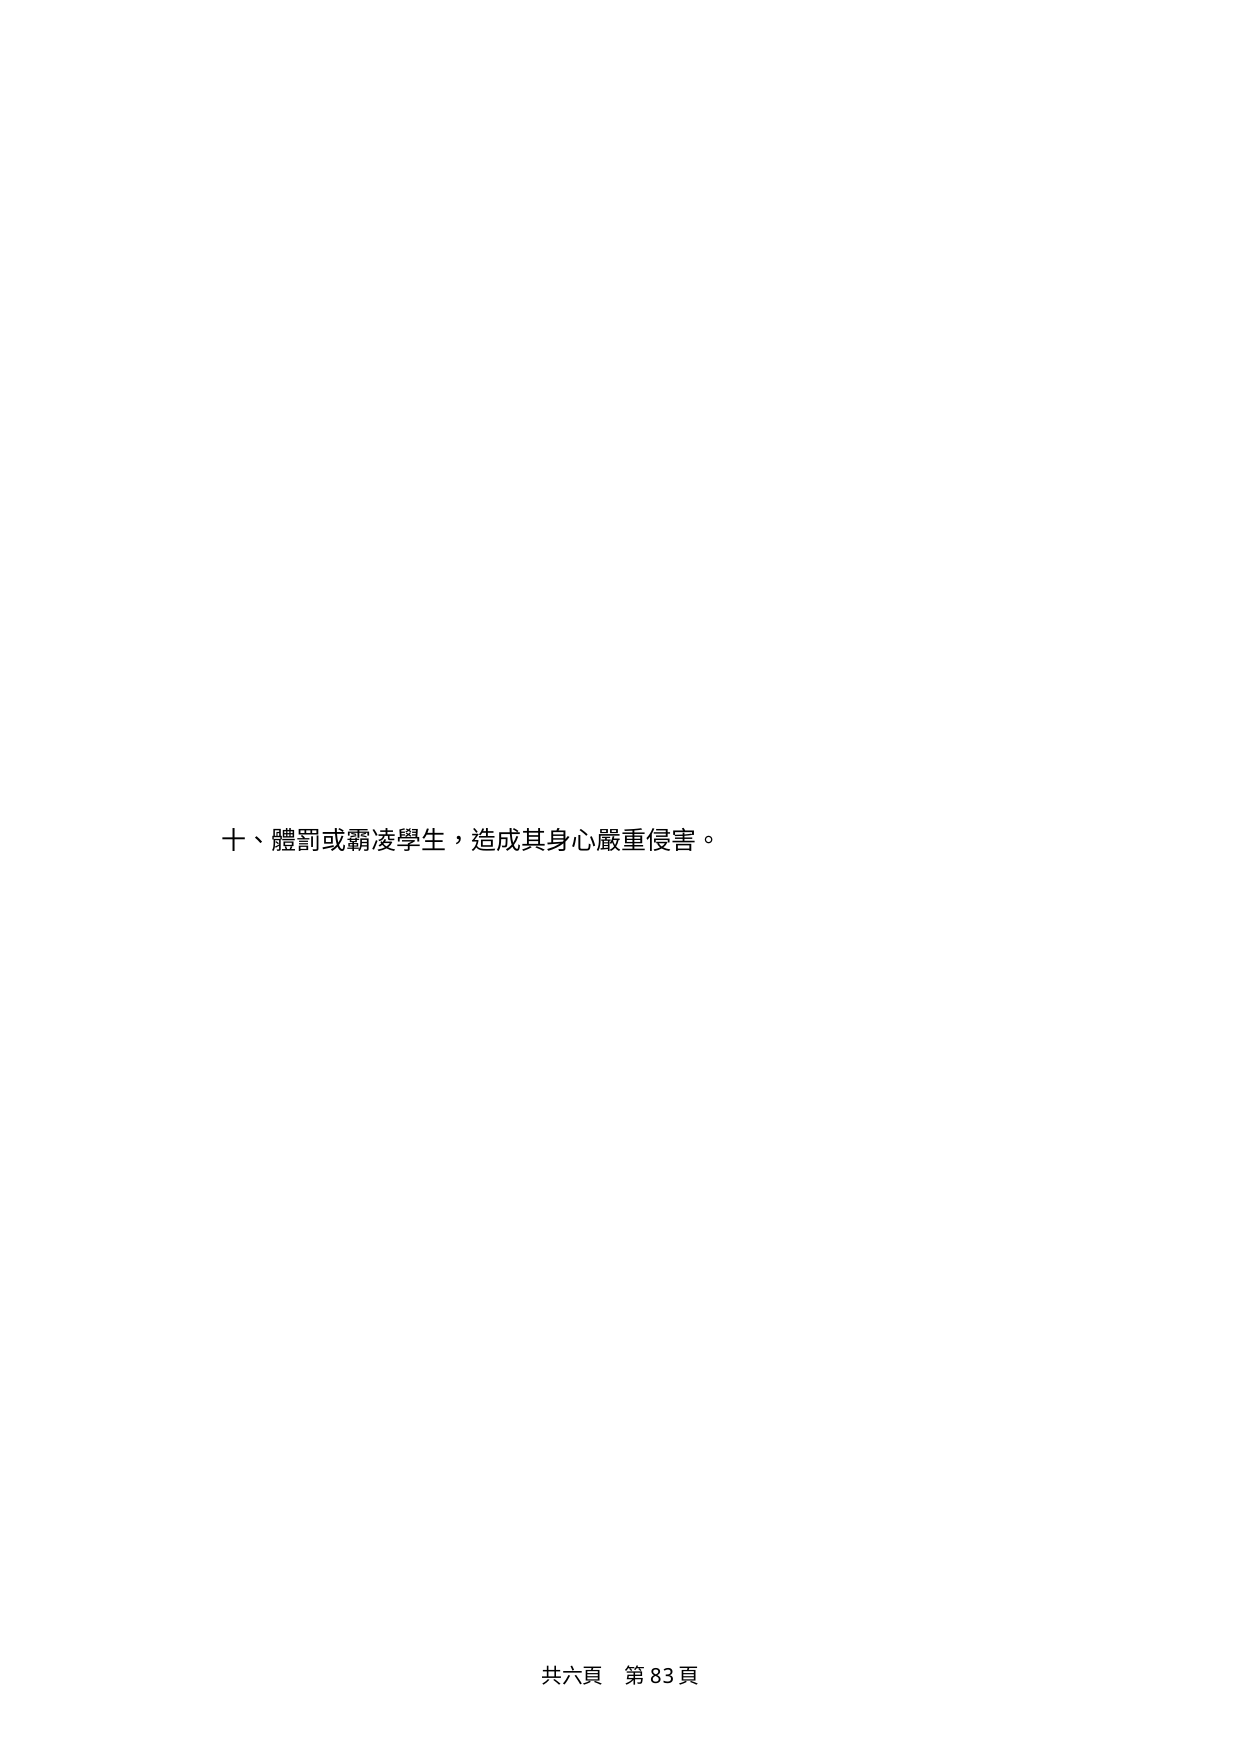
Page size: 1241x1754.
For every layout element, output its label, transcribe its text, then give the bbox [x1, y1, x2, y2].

text 十、體罰或霸凌學生，造成其身心嚴重侵害。 [222, 797, 1122, 859]
